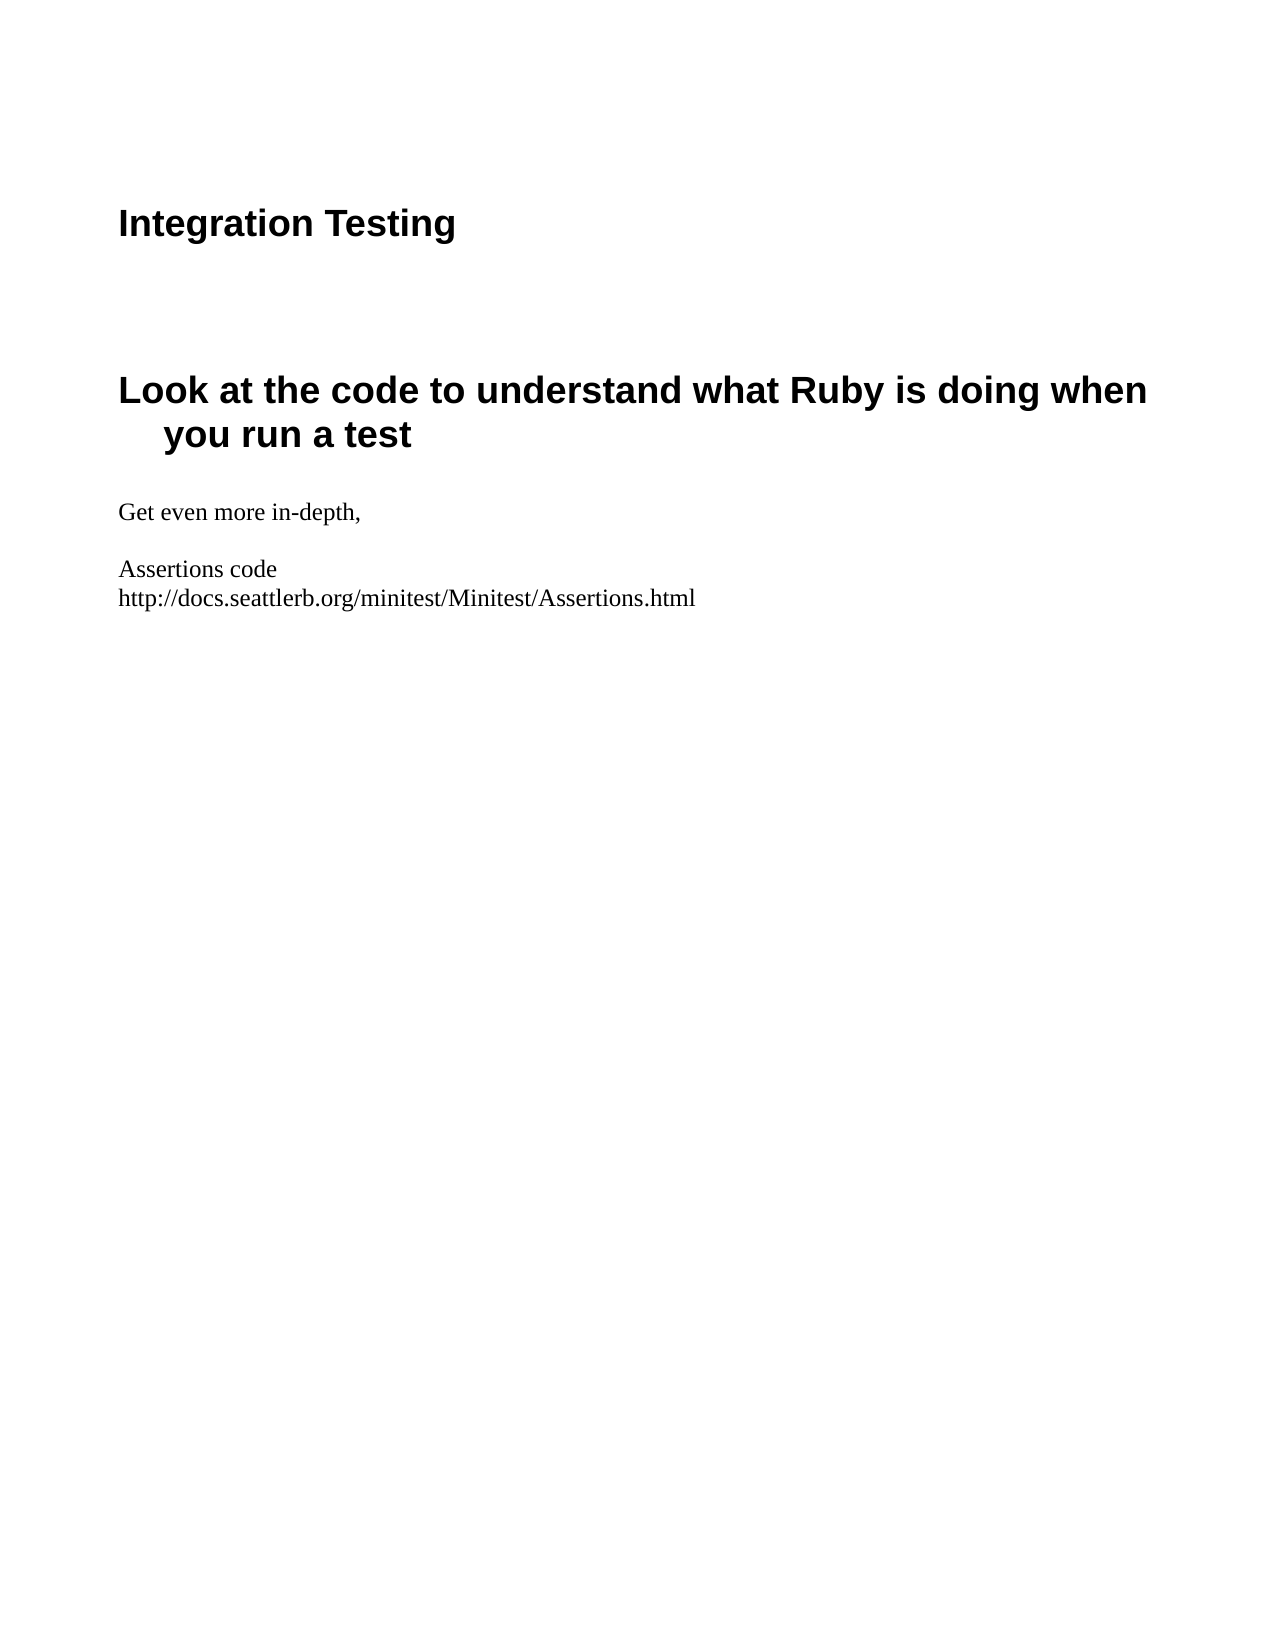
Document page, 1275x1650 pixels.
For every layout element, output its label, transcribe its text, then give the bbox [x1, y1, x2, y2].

subtitle Look at the code to understand what Ruby is doing when you run a test [118, 368, 1157, 455]
text Get even more in-depth, [118, 497, 1157, 525]
text Assertions code [118, 554, 1157, 583]
text http://docs.seattlerb.org/minitest/Minitest/Assertions.html [118, 583, 1157, 612]
subtitle Integration Testing [118, 201, 1157, 244]
